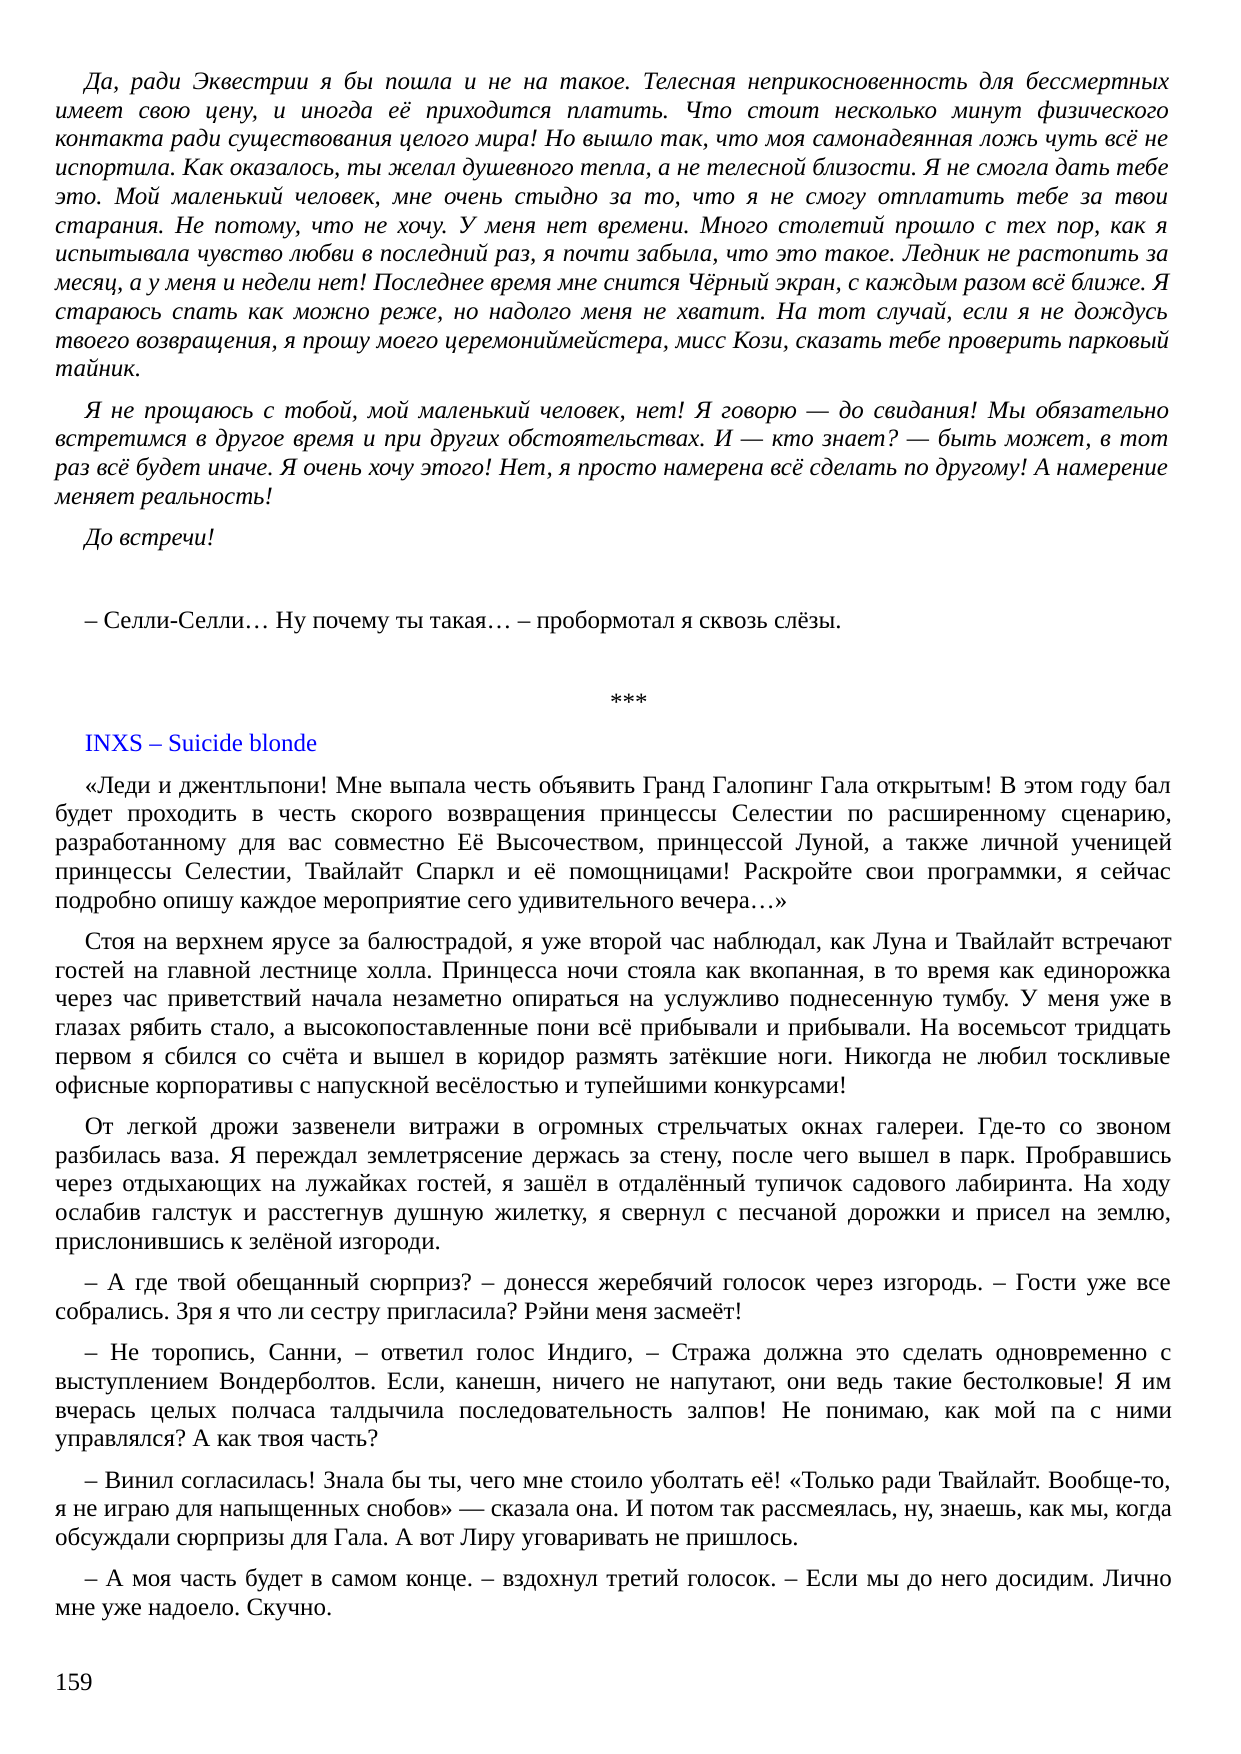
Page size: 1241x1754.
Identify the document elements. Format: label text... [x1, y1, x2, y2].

text – Не торопись, Санни, – ответил голос Индиго, – Стража должна это сделать одновременно с выступлением Вондерболтов. Если, канешн, ничего не напутают, они ведь такие бестолковые! Я им вчерась целых полчаса талдычила последовательность залпов! Не понимаю, как мой па с ними управлялся? А как твоя часть? [55, 1337, 1173, 1452]
text Да, ради Эквестрии я бы пошла и не на такое. Телесная неприкосновенность для бессмертных имеет свою цену, и иногда её приходится платить. Что стоит несколько минут физического контакта ради существования целого мира! Но вышло так, что моя самонадеянная ложь чуть всё не испортила. Как оказалось, ты желал душевного тепла, а не телесной близости. Я не смогла дать тебе это. Мой маленький человек, мне очень стыдно за то, что я не смогу отплатить тебе за твои старания. Не потому, что не хочу. У меня нет времени. Много столетий прошло с тех пор, как я испытывала чувство любви в последний раз, я почти забыла, что это такое. Ледник не растопить за месяц, а у меня и недели нет! Последнее время мне снится Чёрный экран, с каждым разом всё ближе. Я стараюсь спать как можно реже, но надолго меня не хватит. На тот случай, если я не дождусь твоего возвращения, я прошу моего церемониймейстера, мисс Кози, сказать тебе проверить парковый тайник. [55, 66, 1173, 382]
text От легкой дрожи зазвенели витражи в огромных стрельчатых окнах галереи. Где-то со звоном разбилась ваза. Я переждал землетрясение держась за стену, после чего вышел в парк. Пробравшись через отдыхающих на лужайках гостей, я зашёл в отдалённый тупичок садового лабиринта. На ходу ослабив галстук и расстегнув душную жилетку, я свернул с песчаной дорожки и присел на землю, прислонившись к зелёной изгороди. [55, 1111, 1173, 1255]
text Стоя на верхнем ярусе за балюстрадой, я уже второй час наблюдал, как Луна и Твайлайт встречают гостей на главной лестнице холла. Принцесса ночи стояла как вкопанная, в то время как единорожка через час приветствий начала незаметно опираться на услужливо поднесенную тумбу. У меня уже в глазах рябить стало, а высокопоставленные пони всё прибывали и прибывали. На восемьсот тридцать первом я сбился со счёта и вышел в коридор размять затёкшие ноги. Никогда не любил тоскливые офисные корпоративы с напускной весёлостью и тупейшими конкурсами! [55, 926, 1173, 1098]
text До встречи! [55, 522, 1173, 551]
text *** [55, 687, 1173, 716]
text INXS – Suicide blonde [55, 728, 1173, 757]
text – А где твой обещанный сюрприз? – донесся жеребячий голосок через изгородь. – Гости уже все собрались. Зря я что ли сестру пригласила? Рэйни меня засмеёт! [55, 1267, 1173, 1325]
text – Селли-Селли… Ну почему ты такая… – пробормотал я сквозь слёзы. [55, 605, 1173, 633]
text Я не прощаюсь с тобой, мой маленький человек, нет! Я говорю — до свидания! Мы обязательно встретимся в другое время и при других обстоятельствах. И — кто знает? — быть может, в тот раз всё будет иначе. Я очень хочу этого! Нет, я просто намерена всё сделать по другому! А намерение меняет реальность! [55, 395, 1173, 510]
text – А моя часть будет в самом конце. – вздохнул третий голосок. – Если мы до него досидим. Лично мне уже надоело. Скучно. [55, 1563, 1173, 1621]
text – Винил согласилась! Знала бы ты, чего мне стоило уболтать её! «Только ради Твайлайт. Вообще-то, я не играю для напыщенных снобов» — сказала она. И потом так рассмеялась, ну, знаешь, как мы, когда обсуждали сюрпризы для Гала. А вот Лиру уговаривать не пришлось. [55, 1465, 1173, 1551]
text «Леди и джентльпони! Мне выпала честь объявить Гранд Галопинг Гала открытым! В этом году бал будет проходить в честь скорого возвращения принцессы Селестии по расширенному сценарию, разработанному для вас совместно Её Высочеством, принцессой Луной, а также личной ученицей принцессы Селестии, Твайлайт Спаркл и её помощницами! Раскройте свои программки, я сейчас подробно опишу каждое мероприятие сего удивительного вечера…» [55, 770, 1173, 913]
